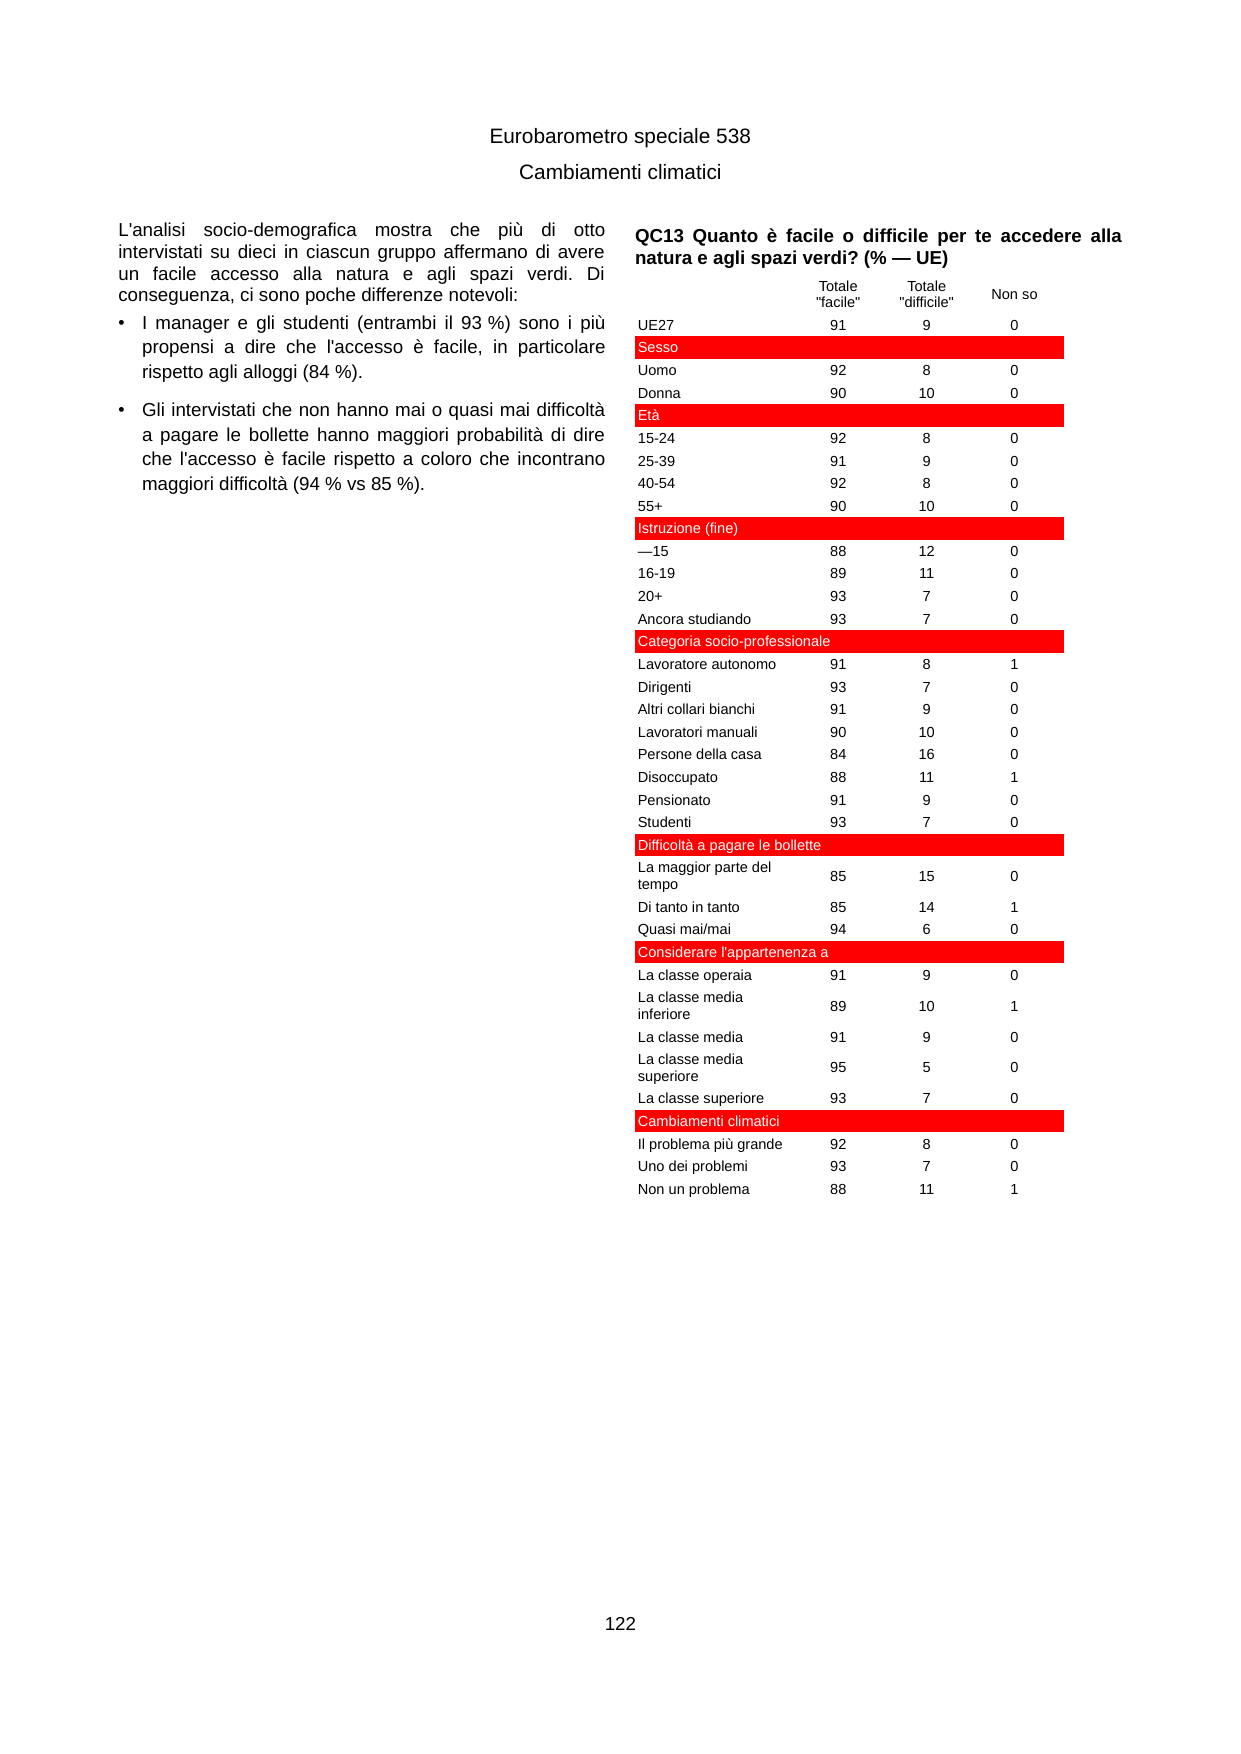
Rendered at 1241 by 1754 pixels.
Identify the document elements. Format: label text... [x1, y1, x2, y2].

text L'analisi socio-demografica mostra che più di otto intervistati su dieci in ciascun gruppo affermano di avere un facile accesso alla natura e agli spazi verdi. Di conseguenza, ci sono poche differenze notevoli: [118, 219, 605, 306]
table_cell Di tanto in tanto [635, 896, 798, 918]
table_cell Categoria socio-professionale [635, 630, 1064, 653]
table_cell 0 [974, 918, 1054, 941]
table_cell 0 [974, 675, 1054, 698]
table_header Totale "facile" [798, 274, 878, 314]
table_cell [1054, 585, 1064, 607]
table_cell Età [635, 404, 1064, 427]
table_cell 0 [974, 381, 1054, 404]
table_cell 7 [879, 585, 974, 607]
table_cell [1054, 608, 1064, 630]
table_cell 0 [974, 359, 1054, 381]
table_cell 11 [879, 766, 974, 788]
table_cell 90 [798, 381, 878, 404]
table_cell 0 [974, 314, 1054, 336]
table_cell 8 [879, 359, 974, 381]
table_cell 93 [798, 585, 878, 607]
table_cell 91 [798, 1025, 878, 1048]
table_cell [1054, 472, 1064, 494]
table_cell 9 [879, 788, 974, 811]
table_cell [1054, 381, 1064, 404]
table_cell 25-39 [635, 449, 798, 472]
table_cell 90 [798, 495, 878, 517]
table_cell 40-54 [635, 472, 798, 494]
table_cell 0 [974, 1155, 1054, 1178]
table_cell UE27 [635, 314, 798, 336]
table_cell [1054, 359, 1064, 381]
table_cell 6 [879, 918, 974, 941]
table_cell 10 [879, 721, 974, 743]
table_cell 7 [879, 675, 974, 698]
table_cell [1054, 766, 1064, 788]
table_cell 7 [879, 608, 974, 630]
table_cell [1054, 856, 1064, 896]
table_header Totale "difficile" [879, 274, 974, 314]
table_cell [1054, 743, 1064, 766]
table_cell 7 [879, 811, 974, 833]
table_cell 91 [798, 449, 878, 472]
table_cell 95 [798, 1048, 878, 1087]
table_cell [1054, 449, 1064, 472]
table_cell 91 [798, 653, 878, 675]
table_cell 0 [974, 1087, 1054, 1110]
table_cell 8 [879, 472, 974, 494]
table_cell 11 [879, 1178, 974, 1200]
table_cell 10 [879, 495, 974, 517]
table_cell Cambiamenti climatici [635, 1110, 1064, 1132]
table_cell 1 [974, 896, 1054, 918]
table_cell Disoccupato [635, 766, 798, 788]
table_cell [1054, 562, 1064, 585]
table_cell 89 [798, 986, 878, 1025]
table_cell Dirigenti [635, 675, 798, 698]
table_cell 8 [879, 653, 974, 675]
table_cell Non un problema [635, 1178, 798, 1200]
list I manager e gli studenti (entrambi il 93 %) sono i più propensi a dire che l'accesso è facile, in particolare rispetto agli alloggi (84 %). [118, 311, 605, 383]
table_header [1054, 274, 1064, 314]
table_cell 14 [879, 896, 974, 918]
table_cell 91 [798, 788, 878, 811]
table_cell [1054, 653, 1064, 675]
table_cell Il problema più grande [635, 1133, 798, 1155]
table_cell Ancora studiando [635, 608, 798, 630]
table_cell Istruzione (fine) [635, 517, 1064, 540]
table_cell 55+ [635, 495, 798, 517]
table_cell 85 [798, 896, 878, 918]
table_cell 0 [974, 495, 1054, 517]
table_cell [1054, 314, 1064, 336]
table_cell 92 [798, 427, 878, 449]
table_cell 0 [974, 743, 1054, 766]
table_cell 92 [798, 359, 878, 381]
table_cell 91 [798, 314, 878, 336]
table_cell —15 [635, 540, 798, 562]
table_cell 94 [798, 918, 878, 941]
table_cell 0 [974, 540, 1054, 562]
list Gli intervistati che non hanno mai o quasi mai difficoltà a pagare le bollette hanno maggiori probabilità di dire che l'accesso è facile rispetto a coloro che incontrano maggiori difficoltà (94 % vs 85 %). [118, 398, 605, 494]
table_cell 93 [798, 675, 878, 698]
table_cell 16 [879, 743, 974, 766]
table_cell 15 [879, 856, 974, 896]
table_cell 1 [974, 653, 1054, 675]
table_cell 92 [798, 1133, 878, 1155]
table_cell Sesso [635, 336, 1064, 359]
table_cell Quasi mai/mai [635, 918, 798, 941]
table_cell [1054, 675, 1064, 698]
table_cell 0 [974, 698, 1054, 721]
table_cell 1 [974, 1178, 1054, 1200]
table_cell 9 [879, 1025, 974, 1048]
table_cell Lavoratore autonomo [635, 653, 798, 675]
table_cell 10 [879, 381, 974, 404]
table_header Non so [974, 274, 1054, 314]
table_cell [1054, 540, 1064, 562]
table_cell 0 [974, 585, 1054, 607]
table_cell [1054, 1087, 1064, 1110]
table_cell Altri collari bianchi [635, 698, 798, 721]
table_cell La maggior parte del tempo [635, 856, 798, 896]
table_cell 9 [879, 963, 974, 986]
table_cell [1054, 427, 1064, 449]
table_cell 9 [879, 698, 974, 721]
table_cell [1054, 495, 1064, 517]
table_cell [1054, 1133, 1064, 1155]
table_cell 93 [798, 1155, 878, 1178]
table_cell 91 [798, 963, 878, 986]
table_cell [1054, 918, 1064, 941]
table_cell 10 [879, 986, 974, 1025]
table_cell 93 [798, 608, 878, 630]
table_cell 91 [798, 698, 878, 721]
table_cell 0 [974, 608, 1054, 630]
table_cell 0 [974, 472, 1054, 494]
table_cell 9 [879, 449, 974, 472]
table_cell Difficoltà a pagare le bollette [635, 834, 1064, 856]
table_cell Lavoratori manuali [635, 721, 798, 743]
table_cell [1054, 1178, 1064, 1200]
table_cell [1054, 1048, 1064, 1087]
table_cell 12 [879, 540, 974, 562]
table_cell 93 [798, 1087, 878, 1110]
table_cell [1054, 1155, 1064, 1178]
table_cell La classe media inferiore [635, 986, 798, 1025]
table_cell 93 [798, 811, 878, 833]
table_cell 20+ [635, 585, 798, 607]
table_cell 0 [974, 811, 1054, 833]
text QC13 Quanto è facile o difficile per te accedere alla natura e agli spazi verdi? (% — UE) [635, 225, 1122, 268]
table_cell [1054, 788, 1064, 811]
table_cell 1 [974, 766, 1054, 788]
table_cell Uno dei problemi [635, 1155, 798, 1178]
table_cell La classe media superiore [635, 1048, 798, 1087]
table_cell Studenti [635, 811, 798, 833]
table_cell Donna [635, 381, 798, 404]
table_cell [1054, 986, 1064, 1025]
table_cell 88 [798, 766, 878, 788]
table_cell [1054, 1025, 1064, 1048]
table_cell 7 [879, 1155, 974, 1178]
table_cell 88 [798, 540, 878, 562]
table_cell 90 [798, 721, 878, 743]
table_cell Uomo [635, 359, 798, 381]
table_cell 0 [974, 1133, 1054, 1155]
table_cell 8 [879, 1133, 974, 1155]
table_cell [1054, 896, 1064, 918]
table_cell La classe operaia [635, 963, 798, 986]
table_cell 92 [798, 472, 878, 494]
table_cell 11 [879, 562, 974, 585]
table_cell [1054, 698, 1064, 721]
table_header [635, 274, 798, 314]
table_cell 0 [974, 721, 1054, 743]
table_cell 0 [974, 788, 1054, 811]
table_cell 16-19 [635, 562, 798, 585]
table_cell 15-24 [635, 427, 798, 449]
table_cell 1 [974, 986, 1054, 1025]
table_cell Pensionato [635, 788, 798, 811]
table_cell La classe media [635, 1025, 798, 1048]
table_cell 89 [798, 562, 878, 585]
table_cell 0 [974, 963, 1054, 986]
table_cell 9 [879, 314, 974, 336]
table_cell 0 [974, 427, 1054, 449]
table_cell 5 [879, 1048, 974, 1087]
table_cell 7 [879, 1087, 974, 1110]
table_cell 0 [974, 449, 1054, 472]
table_cell 8 [879, 427, 974, 449]
table_cell Considerare l'appartenenza a [635, 941, 1064, 963]
table_cell Persone della casa [635, 743, 798, 766]
table_cell [1054, 811, 1064, 833]
table_cell 88 [798, 1178, 878, 1200]
table_cell 0 [974, 1048, 1054, 1087]
table_cell 84 [798, 743, 878, 766]
table_cell [1054, 721, 1064, 743]
table_cell 0 [974, 562, 1054, 585]
table_cell La classe superiore [635, 1087, 798, 1110]
table_cell 85 [798, 856, 878, 896]
table_cell 0 [974, 1025, 1054, 1048]
table_cell [1054, 963, 1064, 986]
table_cell 0 [974, 856, 1054, 896]
